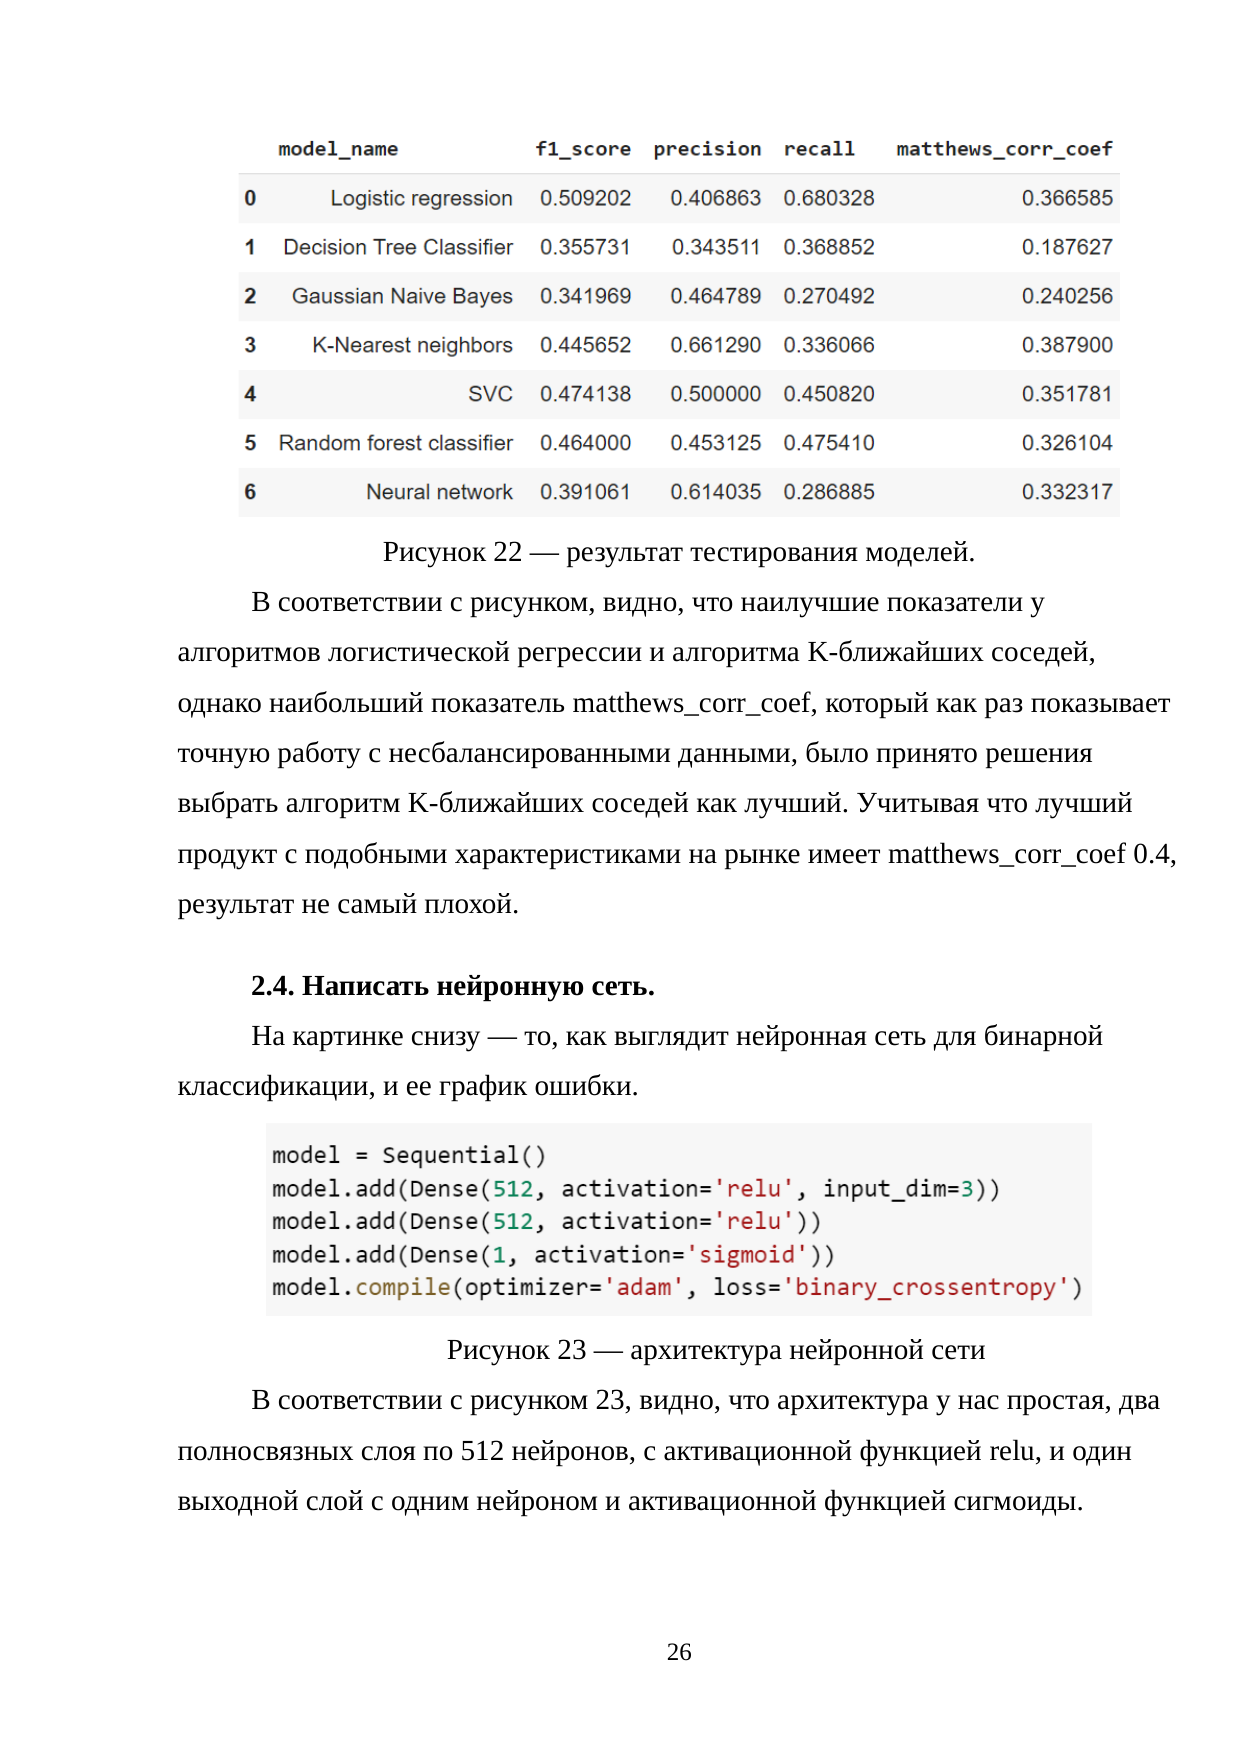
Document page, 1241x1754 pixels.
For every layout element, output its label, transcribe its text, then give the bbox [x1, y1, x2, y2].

subtitle 2.4. Написать нейронную сеть. [214, 968, 1181, 1001]
picture [266, 1118, 1093, 1316]
text В соответствии с рисунком 23, видно, что архитектура у нас простая, два полносвязных слоя по 512 нейронов, с активационной функцией relu, и один выходной слой с одним нейроном и активационной функцией сигмоиды. [177, 1382, 1181, 1517]
picture [238, 118, 1120, 517]
text На картинке снизу — то, как выглядит нейронная сеть для бинарной классификации, и ее график ошибки. [177, 1018, 1181, 1102]
text В соответствии с рисунком, видно, что наилучшие показатели у алгоритмов логистической регрессии и алгоритма K-ближайших соседей, однако наибольший показатель matthews_corr_coef, который как раз показывает точную работу с несбалансированными данными, было принято решения выбрать алгоритм K-ближайших соседей как лучший. Учитывая что лучший продукт с подобными характеристиками на рынке имеет matthews_corr_coef 0.4, результат не самый плохой. [177, 584, 1181, 919]
text Рисунок 22 — результат тестирования моделей. [177, 517, 1181, 567]
text Рисунок 23 — архитектура нейронной сети [177, 1316, 1181, 1366]
